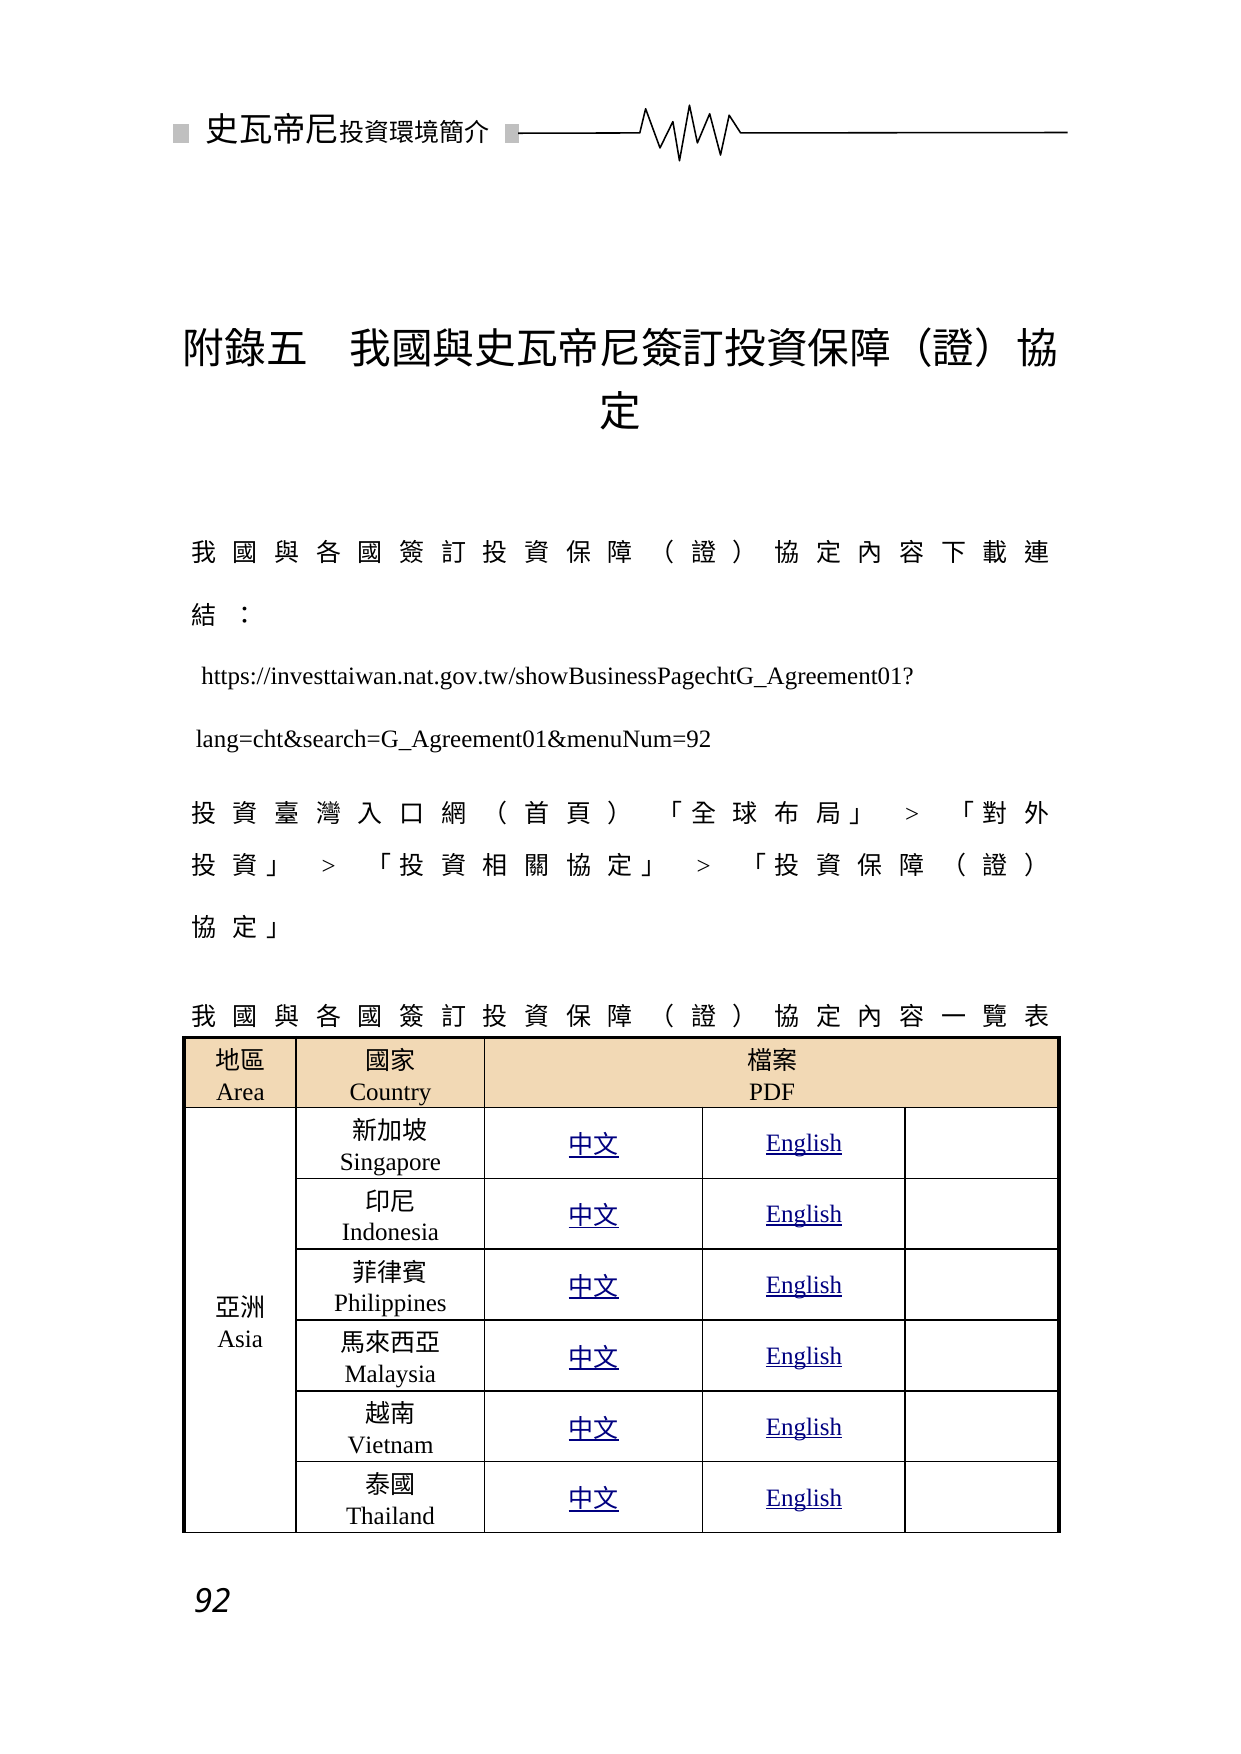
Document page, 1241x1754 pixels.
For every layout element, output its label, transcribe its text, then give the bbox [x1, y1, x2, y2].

table_cell 馬來西亞 Malaysia [297, 1321, 484, 1390]
table_cell English [703, 1179, 904, 1248]
table_cell 泰國 Thailand [297, 1462, 484, 1532]
table_header 地區 Area [186, 1039, 295, 1107]
table_header 檔案 PDF [485, 1039, 1057, 1107]
table_cell [906, 1462, 1057, 1532]
text 我國與各國簽訂投資保障（證）協定內容下載連結： [183, 509, 1058, 634]
table_cell 中文 [485, 1179, 702, 1248]
table_cell 越南 Vietnam [297, 1392, 484, 1461]
table_cell [906, 1179, 1057, 1248]
table_cell 亞洲 Asia [186, 1108, 295, 1532]
table_cell English [703, 1392, 904, 1461]
table_cell 中文 [485, 1462, 702, 1532]
text 我國與各國簽訂投資保障（證）協定內容一覽表 [183, 973, 1058, 1036]
table_cell 中文 [485, 1392, 702, 1461]
table_cell English [703, 1321, 904, 1390]
table_cell [906, 1321, 1057, 1390]
table_cell 中文 [485, 1108, 702, 1177]
table_cell English [703, 1250, 904, 1319]
text https://investtaiwan.nat.gov.tw/showBusinessPagechtG_Agreement01?lang=cht&search=G_Agreement01&menuNum=92 [183, 634, 1058, 759]
table_cell 印尼 Indonesia [297, 1179, 484, 1248]
table_cell [906, 1108, 1057, 1177]
text 投資臺灣入口網（首頁）「全球布局」>「對外投資」>「投資相關協定」>「投資保障（證）協定」 [183, 759, 1058, 947]
text 附錄五 我國與史瓦帝尼簽訂投資保障（證）協定 [183, 304, 1058, 429]
table_cell 新加坡 Singapore [297, 1108, 484, 1177]
table_cell 中文 [485, 1250, 702, 1319]
table_cell English [703, 1108, 904, 1177]
table_cell 中文 [485, 1321, 702, 1390]
table_cell [906, 1250, 1057, 1319]
table_header 國家 Country [297, 1039, 484, 1107]
table_cell English [703, 1462, 904, 1532]
table_cell [906, 1392, 1057, 1461]
table_cell 菲律賓 Philippines [297, 1250, 484, 1319]
